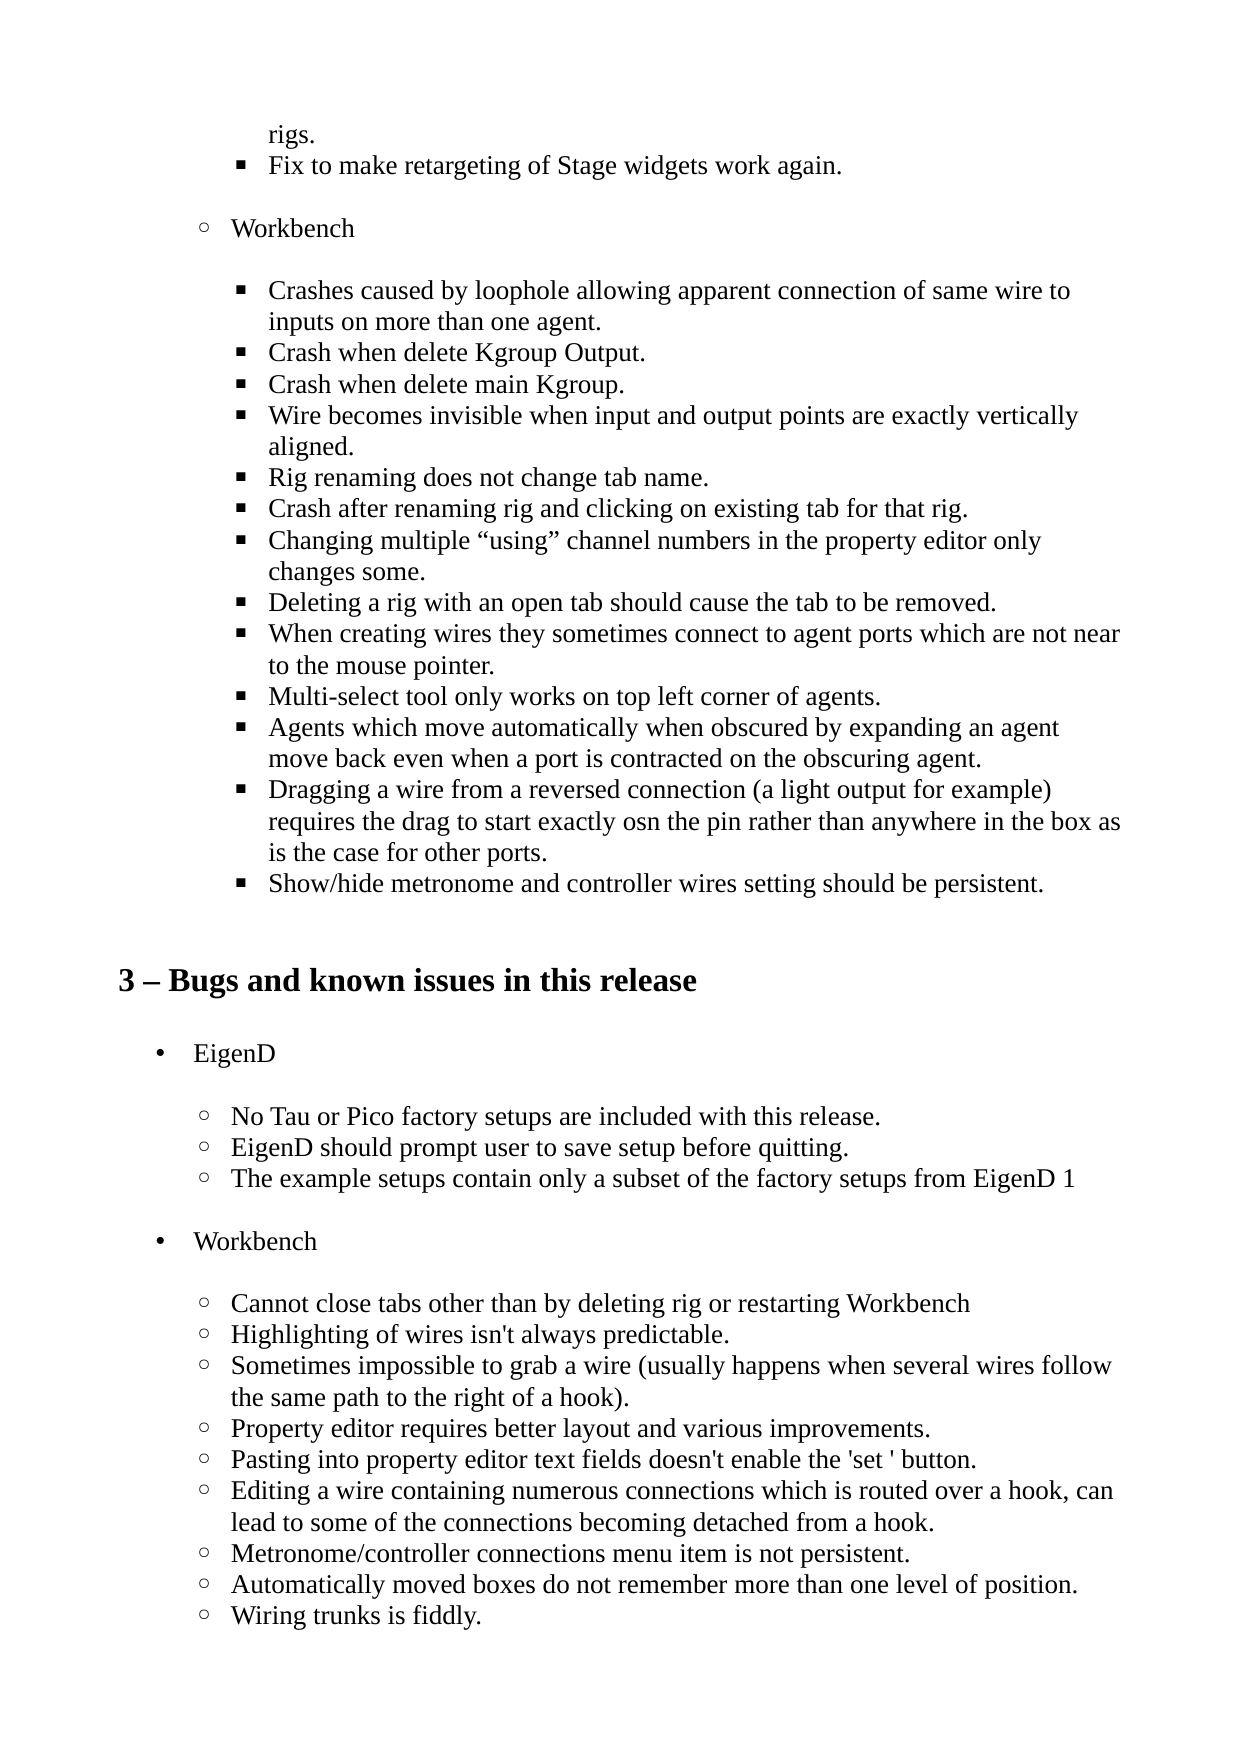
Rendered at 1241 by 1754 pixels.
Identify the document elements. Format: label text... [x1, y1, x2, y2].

list Crashes caused by loophole allowing apparent connection of same wire to inputs on more than one agent. [231, 274, 1122, 336]
list Workbench [193, 212, 1122, 243]
list Property editor requires better layout and various improvements. [193, 1412, 1122, 1443]
list Crash when delete main Kgroup. [231, 368, 1122, 399]
list The example setups contain only a subset of the factory setups from EigenD 1 [193, 1162, 1122, 1193]
list Sometimes impossible to grab a wire (usually happens when several wires follow the same path to the right of a hook). [193, 1349, 1122, 1412]
list Editing a wire containing numerous connections which is routed over a hook, can lead to some of the connections becoming detached from a hook. [193, 1474, 1122, 1537]
list Cannot close tabs other than by deleting rig or restarting Workbench [193, 1287, 1122, 1318]
list EigenD [156, 1037, 1122, 1068]
list Dragging a wire from a reversed connection (a light output for example) requires the drag to start exactly osn the pin rather than anywhere in the box as is the case for other ports. [231, 773, 1122, 867]
list Deleting a rig with an open tab should cause the tab to be removed. [231, 586, 1122, 617]
list Crash after renaming rig and clicking on existing tab for that rig. [231, 493, 1122, 524]
list Fix to make retargeting of Stage widgets work again. [231, 149, 1122, 181]
list Workbench [156, 1224, 1122, 1256]
list When creating wires they sometimes connect to agent ports which are not near to the mouse pointer. [231, 617, 1122, 680]
list Show/hide metronome and controller wires setting should be persistent. [231, 867, 1122, 898]
list EigenD should prompt user to save setup before quitting. [193, 1131, 1122, 1162]
list rigs. [231, 118, 1122, 149]
list Metronome/controller connections menu item is not persistent. [193, 1537, 1122, 1568]
list Changing multiple “using” channel numbers in the property editor only changes some. [231, 524, 1122, 586]
list Rig renaming does not change tab name. [231, 461, 1122, 493]
list Multi-select tool only works on top left corner of agents. [231, 680, 1122, 711]
list Pasting into property editor text fields doesn't enable the 'set ' button. [193, 1443, 1122, 1474]
list Crash when delete Kgroup Output. [231, 336, 1122, 368]
list Agents which move automatically when obscured by expanding an agent move back even when a port is contracted on the obscuring agent. [231, 711, 1122, 773]
list Wiring trunks is fiddly. [193, 1599, 1122, 1631]
text 3 – Bugs and known issues in this release [118, 961, 1122, 999]
list No Tau or Pico factory setups are included with this release. [193, 1100, 1122, 1131]
list Highlighting of wires isn't always predictable. [193, 1318, 1122, 1349]
list Wire becomes invisible when input and output points are exactly vertically aligned. [231, 399, 1122, 461]
list Automatically moved boxes do not remember more than one level of position. [193, 1568, 1122, 1599]
